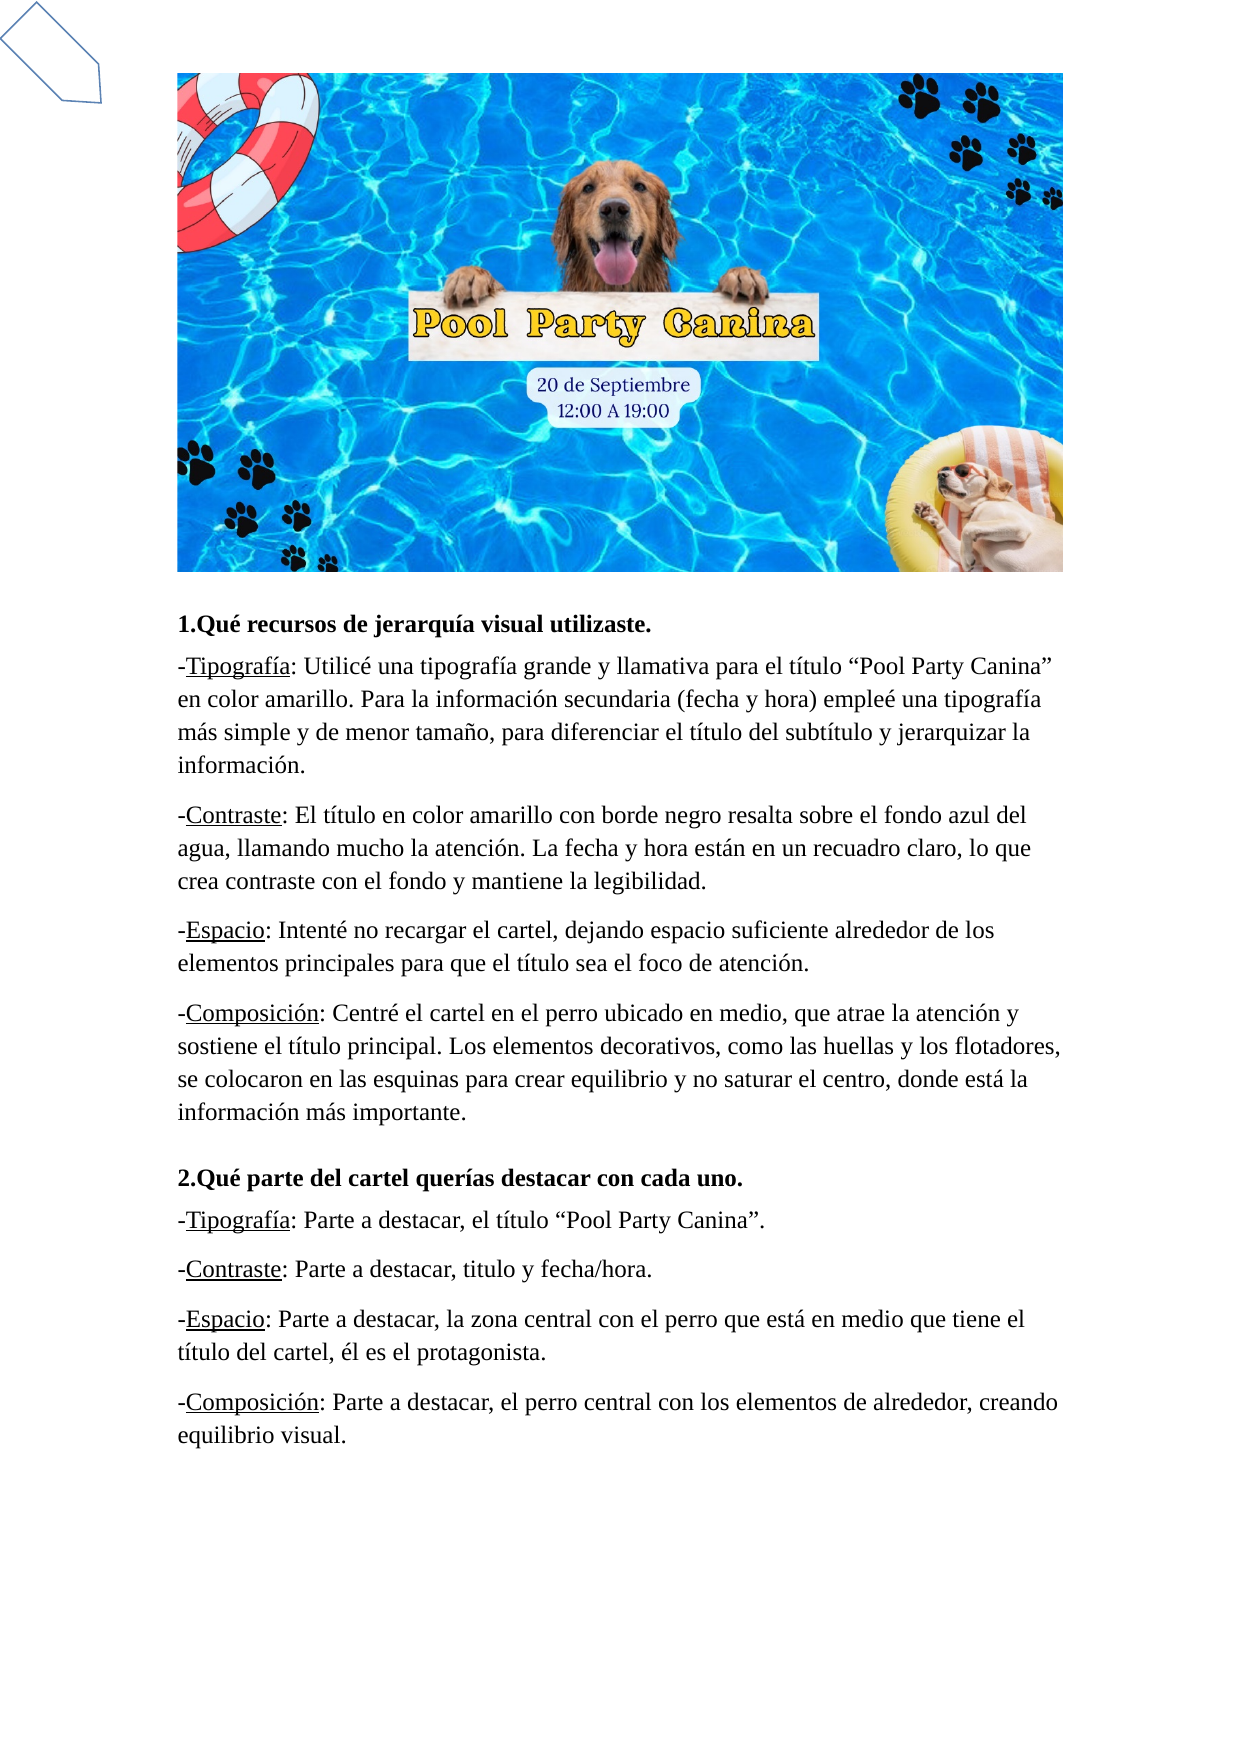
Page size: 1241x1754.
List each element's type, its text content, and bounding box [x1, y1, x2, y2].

text -Composición: Parte a destacar, el perro central con los elementos de alrededor, creando equilibrio visual. [177, 1387, 1063, 1449]
text -Tipografía: Utilicé una tipografía grande y llamativa para el título “Pool Party Canina” en color amarillo. Para la información secundaria (fecha y hora) empleé una tipografía más simple y de menor tamaño, para diferenciar el título del subtítulo y jerarquizar la información. [177, 651, 1063, 779]
text -Contraste: Parte a destacar, titulo y fecha/hora. [177, 1254, 1063, 1283]
text -Contraste: El título en color amarillo con borde negro resalta sobre el fondo azul del agua, llamando mucho la atención. La fecha y hora están en un recuadro claro, lo que crea contraste con el fondo y mantiene la legibilidad. [177, 800, 1063, 894]
text -Composición: Centré el cartel en el perro ubicado en medio, que atrae la atención y sostiene el título principal. Los elementos decorativos, como las huellas y los flotadores, se colocaron en las esquinas para crear equilibrio y no saturar el centro, donde está la información más importante. [177, 998, 1063, 1126]
subtitle 1.Qué recursos de jerarquía visual utilizaste. [177, 609, 1063, 638]
subtitle 2.Qué parte del cartel querías destacar con cada uno. [177, 1163, 1063, 1192]
text -Tipografía: Parte a destacar, el título “Pool Party Canina”. [177, 1205, 1063, 1234]
text -Espacio: Intenté no recargar el cartel, dejando espacio suficiente alrededor de los elementos principales para que el título sea el foco de atención. [177, 915, 1063, 977]
text -Espacio: Parte a destacar, la zona central con el perro que está en medio que tiene el título del cartel, él es el protagonista. [177, 1304, 1063, 1366]
